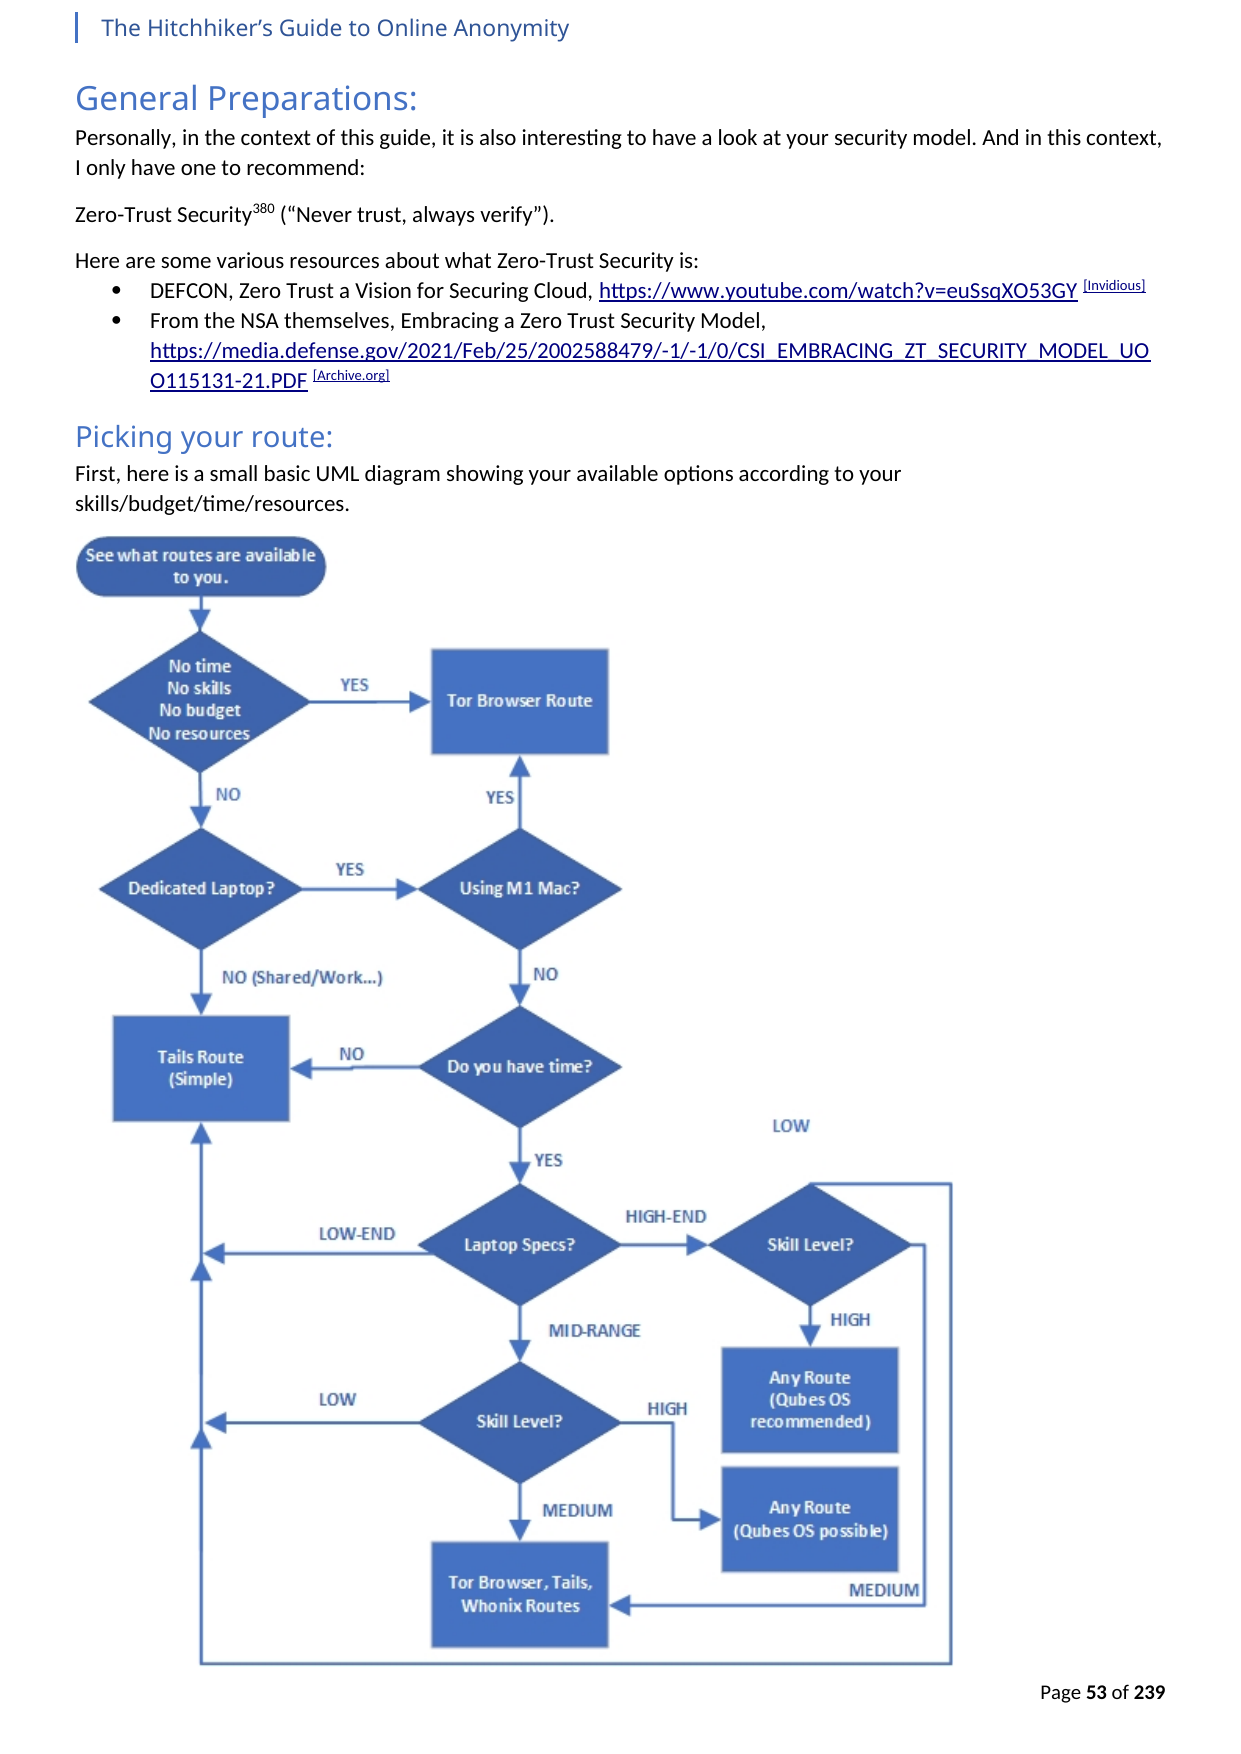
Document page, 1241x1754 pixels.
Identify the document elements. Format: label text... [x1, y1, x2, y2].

text Here are some various resources about what Zero-Trust Security is: [75, 246, 1165, 274]
picture [75, 535, 954, 1667]
list DEFCON, Zero Trust a Vision for Securing Cloud, https://www.youtube.com/watch?v=euSsqXO53GY [Invidious] [112, 276, 1165, 304]
text Personally, in the context of this guide, it is also interesting to have a look at your security model. And in this context, I only have one to recommend: [75, 123, 1165, 181]
subtitle Picking your route: [75, 417, 1165, 456]
text First, here is a small basic UML diagram showing your available options according to your skills/budget/time/resources. [75, 459, 1165, 517]
subtitle General Preparations: [75, 75, 1165, 120]
list From the NSA themselves, Embracing a Zero Trust Security Model, https://media.defense.gov/2021/Feb/25/2002588479/-1/-1/0/CSI_EMBRACING_ZT_SECURITY_MODEL_UOO115131-21.PDF [Archive.org] [112, 306, 1165, 394]
text Zero-Trust Security380 (“Never trust, always verify”). [75, 200, 1165, 228]
